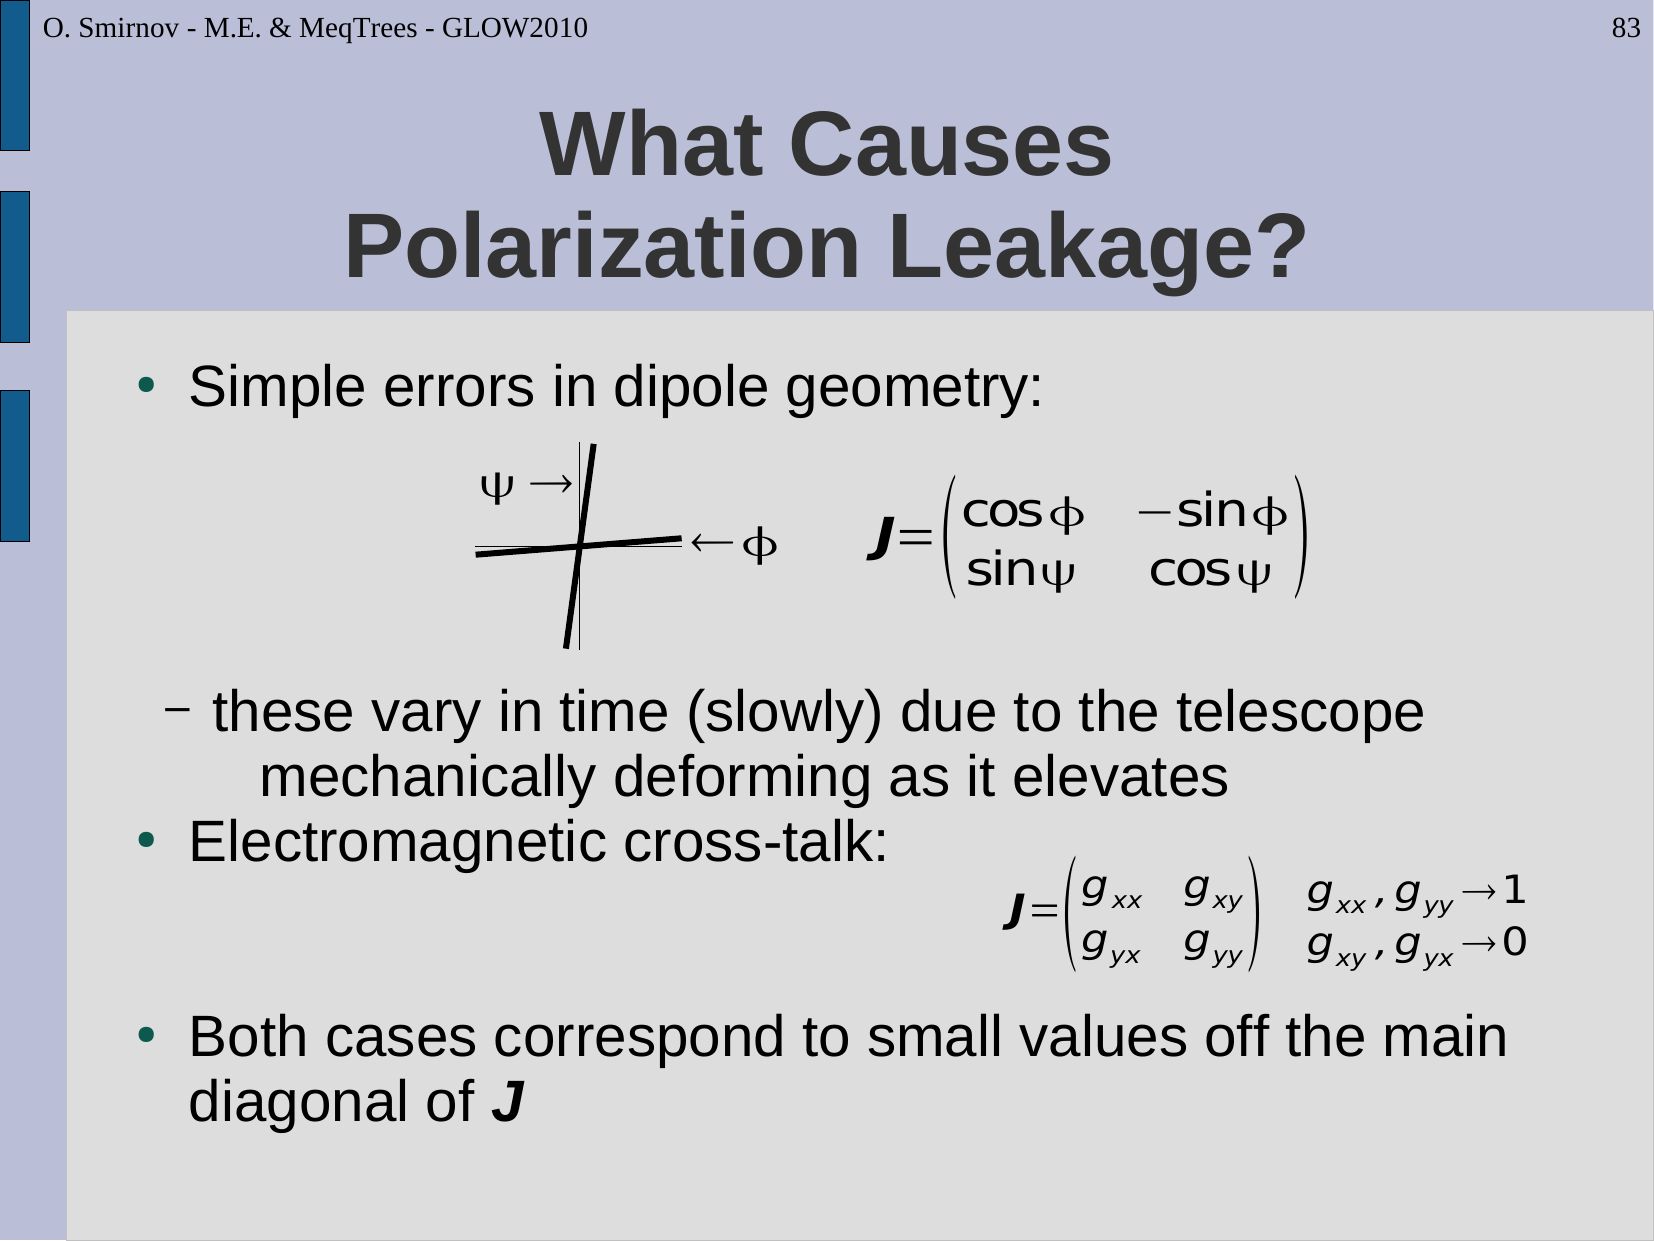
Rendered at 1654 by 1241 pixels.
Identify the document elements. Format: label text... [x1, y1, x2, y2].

chart [472, 442, 580, 512]
list Simple errors in dipole geometry: these vary in time (slowly) due to the telescope mechanically deforming as it elevates Electromagnetic cross-talk: Both cases correspond to small values off the main diagonal of J [118, 353, 1531, 1241]
chart [681, 501, 787, 571]
chart [993, 853, 1536, 975]
chart [857, 472, 1318, 602]
title What Causes Polarization Leakage? [121, 92, 1534, 298]
